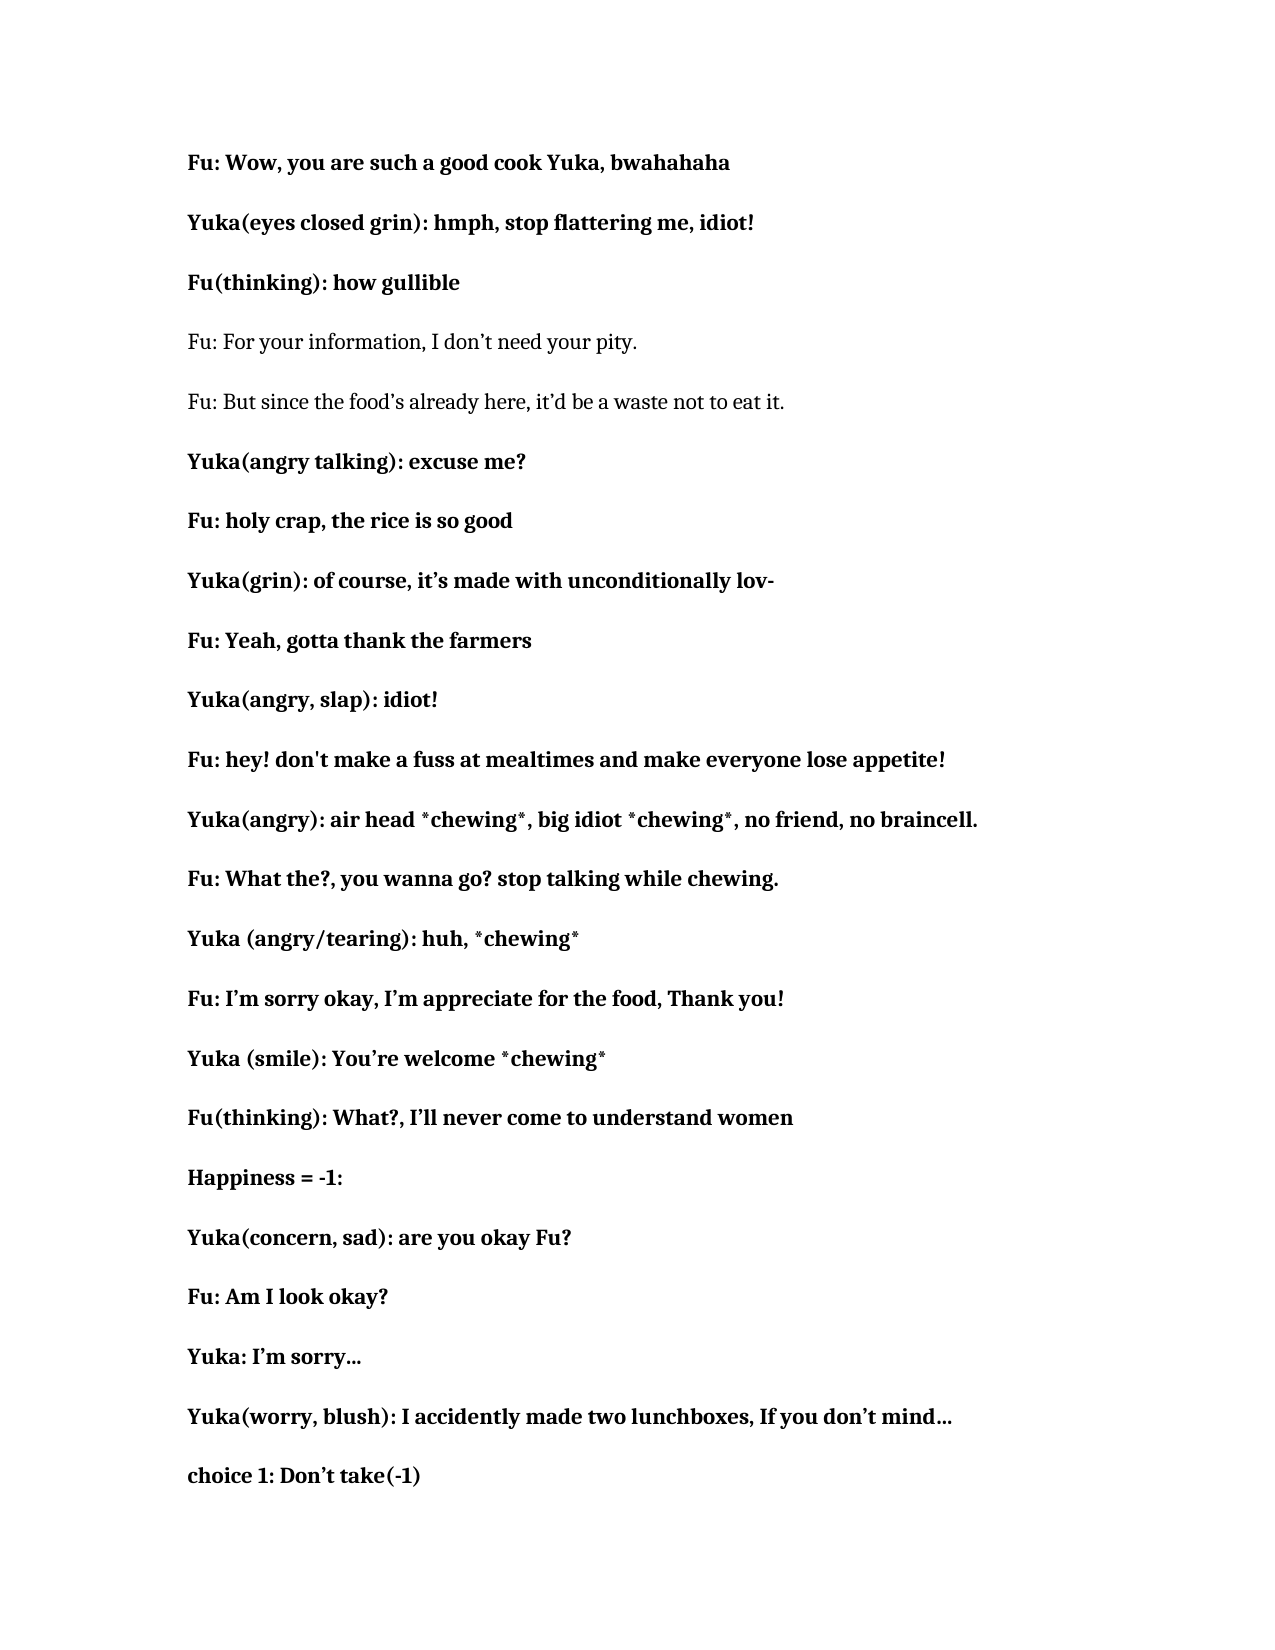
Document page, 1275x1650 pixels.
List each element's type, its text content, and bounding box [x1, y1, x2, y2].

text Yuka(eyes closed grin): hmph, stop flattering me, idiot! [187, 210, 1087, 236]
text Fu: Wow, you are such a good cook Yuka, bwahahaha [187, 150, 1087, 176]
text Yuka(concern, sad): are you okay Fu? [187, 1224, 1087, 1251]
text Yuka(angry talking): excuse me? [187, 448, 1087, 475]
text Happiness = -1: [187, 1165, 1087, 1191]
text Fu: But since the food’s already here, it’d be a waste not to eat it. [187, 389, 1087, 415]
text Yuka(worry, blush): I accidently made two lunchboxes, If you don’t mind… [187, 1403, 1087, 1430]
text Fu: hey! don't make a fuss at mealtimes and make everyone lose appetite! [187, 747, 1087, 773]
text Fu: I’m sorry okay, I’m appreciate for the food, Thank you! [187, 986, 1087, 1012]
text choice 1: Don’t take(-1) [187, 1463, 1087, 1489]
text Yuka(grin): of course, it’s made with unconditionally lov- [187, 568, 1087, 594]
text Fu(thinking): how gullible [187, 269, 1087, 296]
text Yuka: I’m sorry... [187, 1344, 1087, 1370]
text Fu: For your information, I don’t need your pity. [187, 329, 1087, 355]
text Yuka(angry): air head *chewing*, big idiot *chewing*, no friend, no braincell. [187, 807, 1087, 833]
text Yuka (angry/tearing): huh, *chewing* [187, 926, 1087, 952]
text Fu: Am I look okay? [187, 1284, 1087, 1310]
text Yuka(angry, slap): idiot! [187, 687, 1087, 713]
text Fu: holy crap, the rice is so good [187, 508, 1087, 534]
text Fu: What the?, you wanna go? stop talking while chewing. [187, 866, 1087, 893]
text Yuka (smile): You’re welcome *chewing* [187, 1045, 1087, 1072]
text Fu: Yeah, gotta thank the farmers [187, 627, 1087, 654]
text Fu(thinking): What?, I’ll never come to understand women [187, 1105, 1087, 1131]
